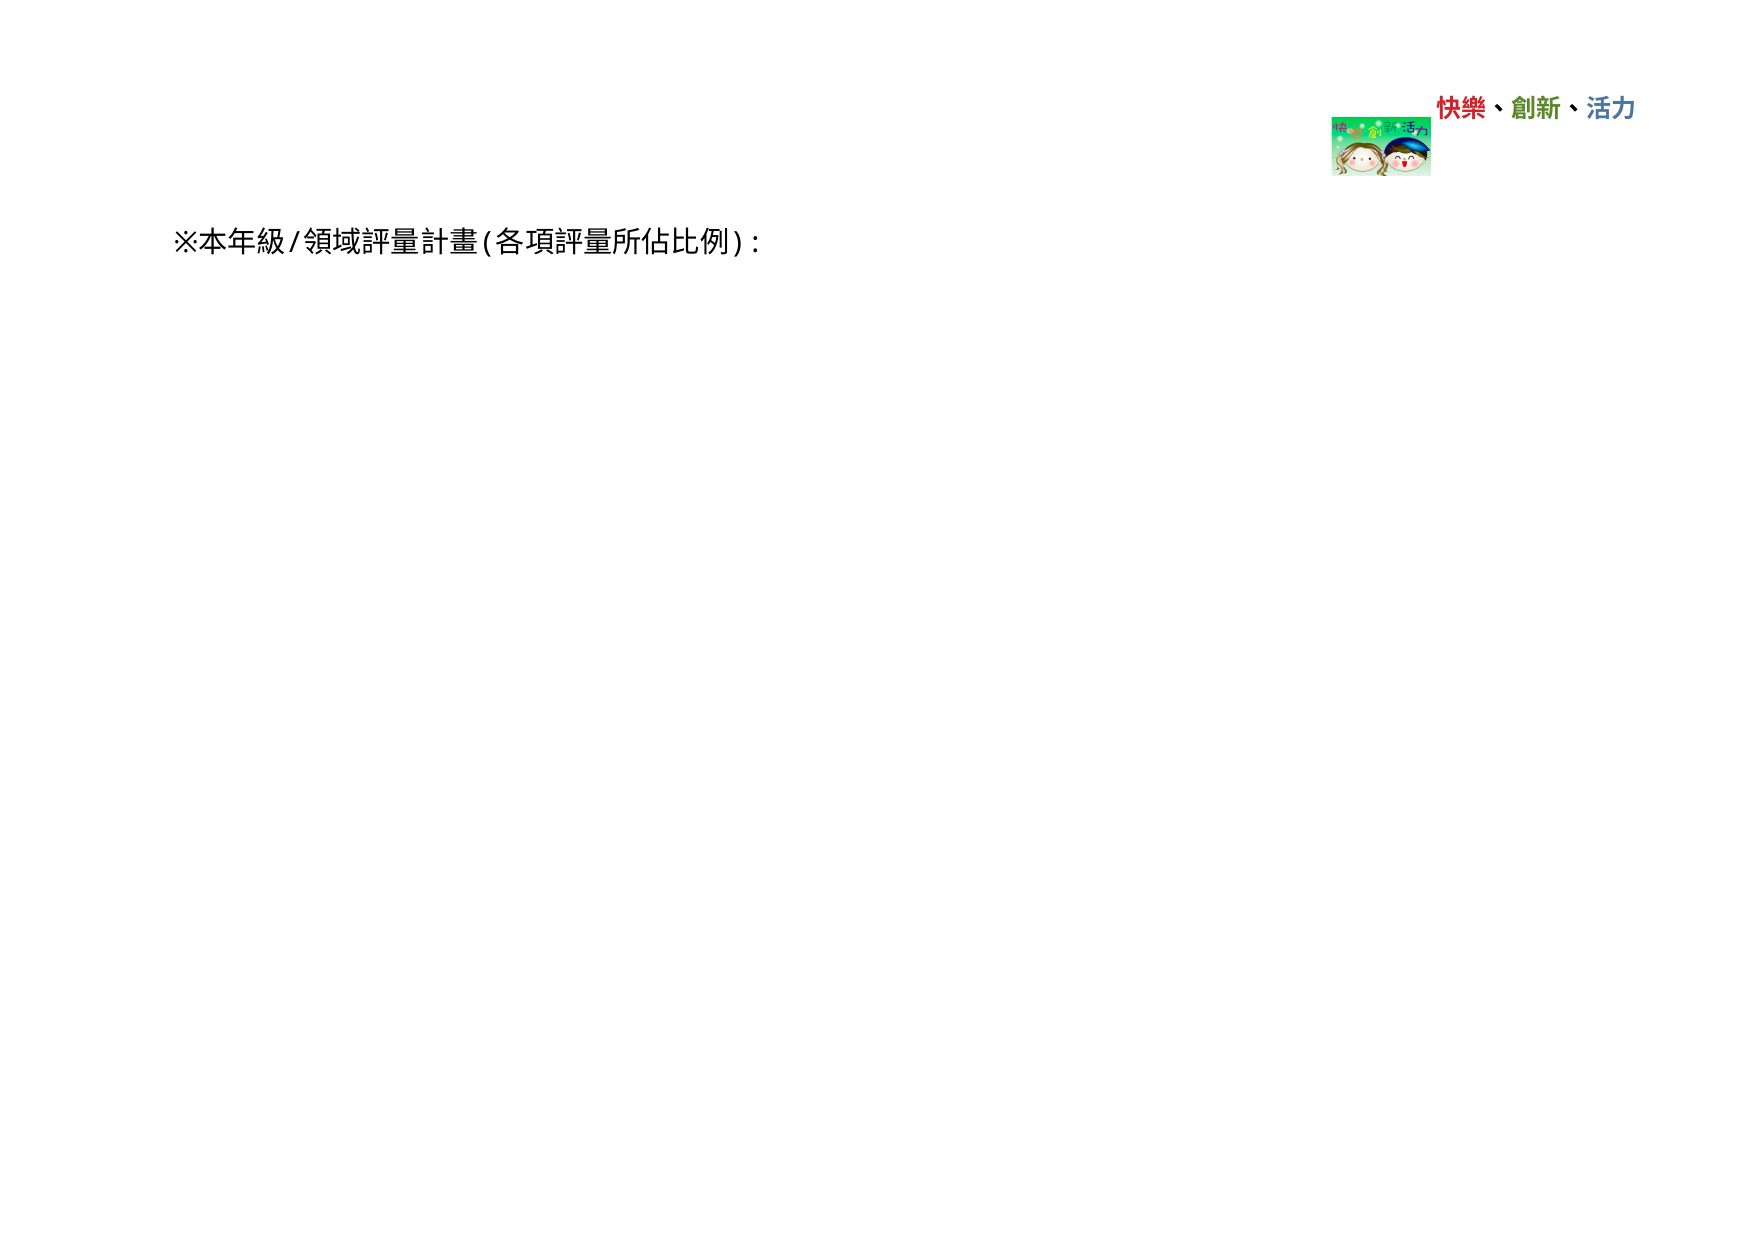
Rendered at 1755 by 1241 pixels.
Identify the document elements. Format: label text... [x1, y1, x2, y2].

text ※本年級/領域評量計畫(各項評量所佔比例): [174, 198, 1636, 261]
